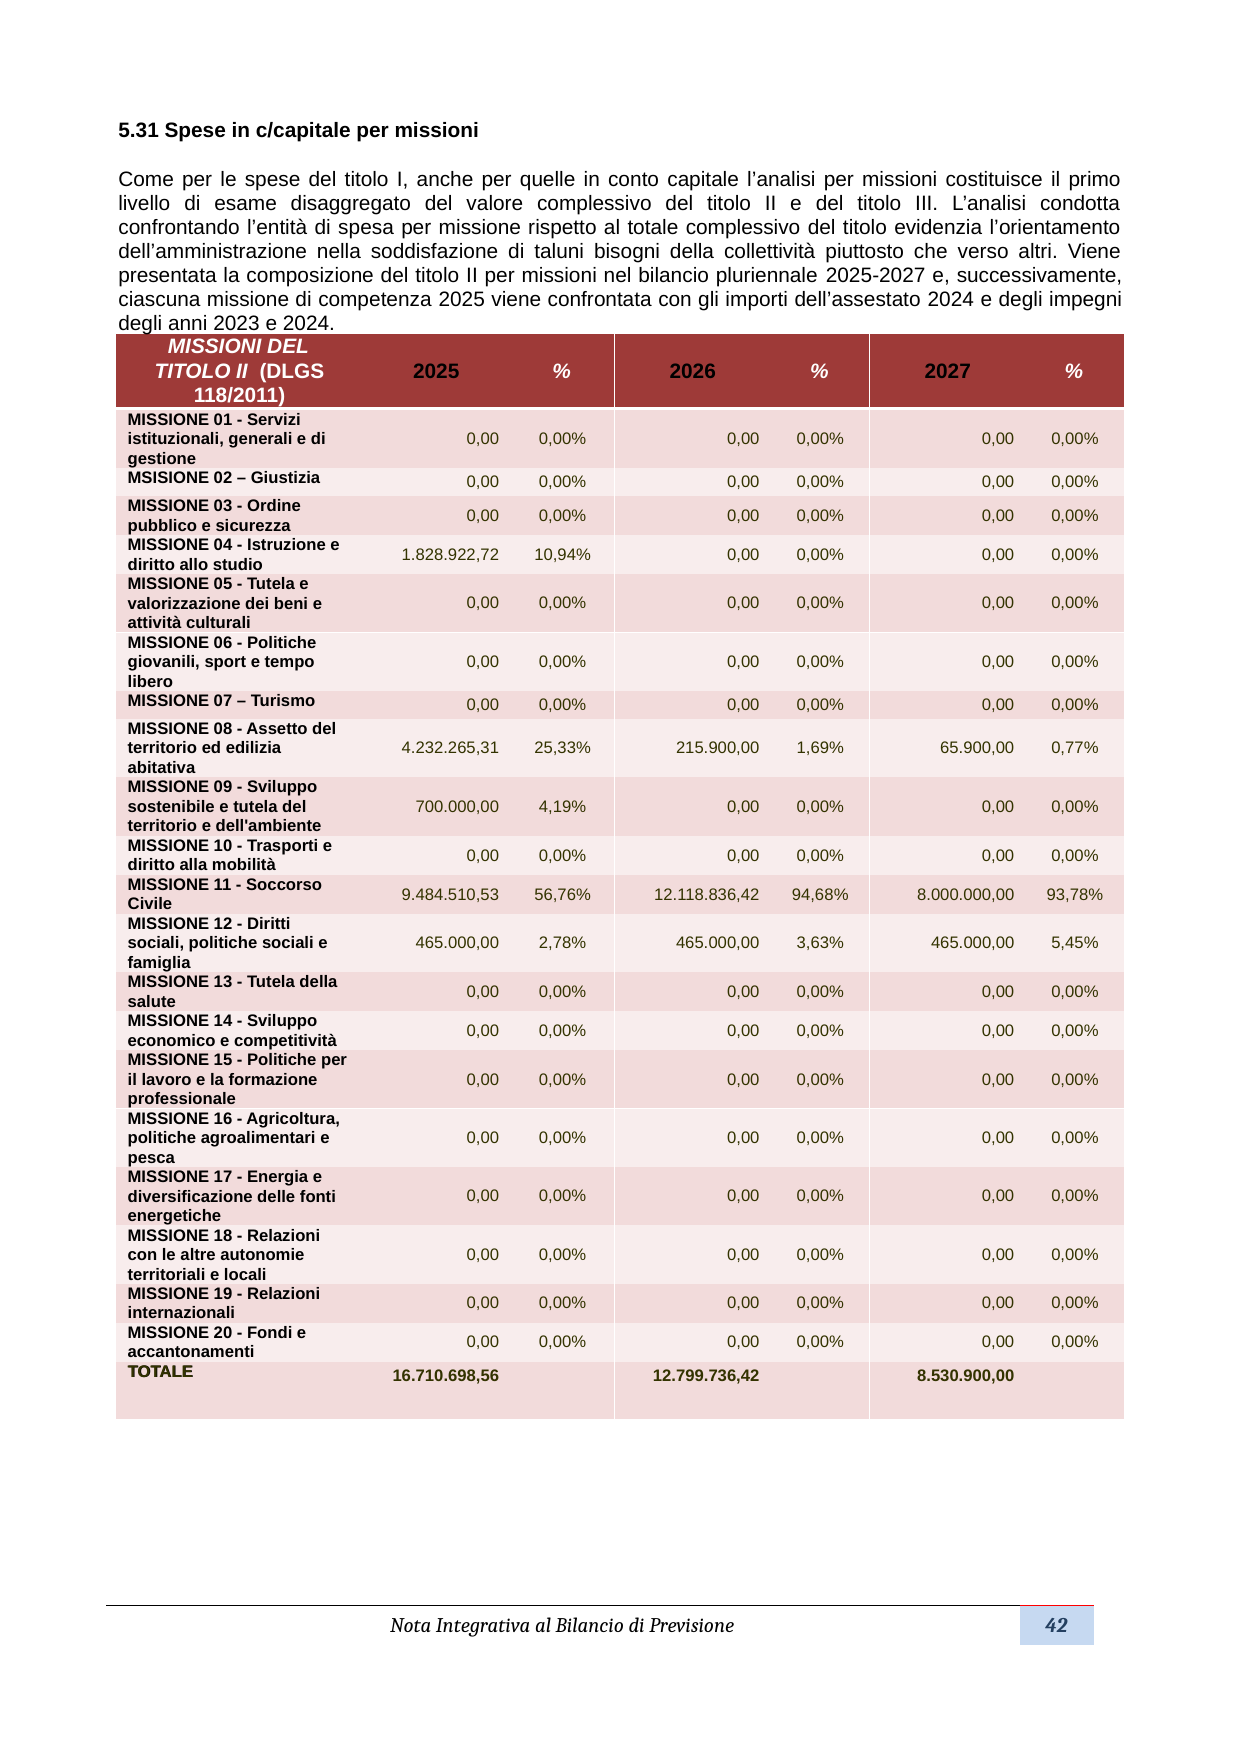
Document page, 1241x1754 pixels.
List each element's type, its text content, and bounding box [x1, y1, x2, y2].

table_cell MISSIONE 09 - Sviluppo sostenibile e tutela del territorio e dell'ambiente [116, 777, 362, 836]
table_cell 0,00 [870, 535, 1025, 574]
table_cell 0,00% [510, 1011, 614, 1050]
table_cell MISSIONE 18 - Relazioni con le altre autonomie territoriali e locali [116, 1225, 362, 1284]
table_cell 9.484.510,53 [362, 875, 510, 914]
table_header 2025 [362, 334, 510, 407]
table_cell 0,00% [770, 1109, 869, 1167]
table_cell 0,00% [770, 1050, 869, 1108]
table_cell 12.118.836,42 [615, 875, 770, 914]
table_cell MISSIONE 07 – Turismo [116, 691, 362, 719]
table_cell 0,00% [510, 691, 614, 719]
table_cell 0,00 [615, 1225, 770, 1284]
table_cell [870, 1390, 1025, 1419]
table_cell 2,78% [510, 914, 614, 972]
table_cell 12.799.736,42 [615, 1362, 770, 1390]
table_cell MISSIONE 12 - Diritti sociali, politiche sociali e famiglia [116, 914, 362, 972]
table_cell 0,00% [510, 410, 614, 468]
subtitle 5.31 Spese in c/capitale per missioni [118, 118, 1122, 142]
table_cell 0,00 [870, 574, 1025, 632]
table_cell 0,00 [870, 1323, 1025, 1362]
table_cell 0,00% [770, 535, 869, 574]
table_cell 94,68% [770, 875, 869, 914]
table_cell 0,00% [770, 1011, 869, 1050]
table_cell 0,00% [770, 1284, 869, 1323]
table_cell 0,00 [870, 1167, 1025, 1225]
table_cell MISSIONE 17 - Energia e diversificazione delle fonti energetiche [116, 1167, 362, 1225]
table_cell [510, 1362, 614, 1390]
table_cell 0,00% [1025, 574, 1124, 632]
table_cell 0,00% [1025, 972, 1124, 1011]
table_cell 0,00% [770, 410, 869, 468]
table_cell 0,00 [362, 972, 510, 1011]
table_cell [362, 1390, 510, 1419]
table_cell MISSIONE 14 - Sviluppo economico e competitività [116, 1011, 362, 1050]
table_cell MISSIONE 05 - Tutela e valorizzazione dei beni e attività culturali [116, 574, 362, 632]
table_cell 0,00 [870, 777, 1025, 836]
table_cell 0,00 [362, 1050, 510, 1108]
table_cell 0,00 [870, 691, 1025, 719]
table_cell 0,00 [870, 836, 1025, 875]
table_cell 0,00 [615, 1109, 770, 1167]
table_cell 0,00 [870, 410, 1025, 468]
table_cell 0,00 [362, 496, 510, 535]
table_header % [770, 334, 869, 407]
table_cell 0,00% [770, 633, 869, 691]
table_cell 0,00 [362, 691, 510, 719]
table_cell 0,00% [1025, 633, 1124, 691]
table_cell MISSIONE 01 - Servizi istituzionali, generali e di gestione [116, 410, 362, 468]
table_header % [510, 334, 614, 407]
table_cell 0,00 [615, 410, 770, 468]
table_cell 0,00 [870, 1225, 1025, 1284]
table_cell 56,76% [510, 875, 614, 914]
table_cell 0,00 [615, 1323, 770, 1362]
table_cell 8.000.000,00 [870, 875, 1025, 914]
table_cell 0,00 [362, 633, 510, 691]
table_cell 0,00 [870, 1284, 1025, 1323]
table_cell 0,00 [362, 1167, 510, 1225]
table_cell 0,00 [870, 496, 1025, 535]
table_cell [770, 1362, 869, 1390]
table_cell 8.530.900,00 [870, 1362, 1025, 1390]
table_cell 0,00% [1025, 1323, 1124, 1362]
table_cell 0,00% [770, 1167, 869, 1225]
table_cell 0,00 [362, 1011, 510, 1050]
table_cell 0,00 [615, 1167, 770, 1225]
table_cell 0,00% [1025, 691, 1124, 719]
table_cell 0,00 [615, 496, 770, 535]
table_header 2027 [870, 334, 1025, 407]
table_cell 0,00% [510, 633, 614, 691]
table_cell 0,00% [1025, 496, 1124, 535]
table_cell 0,00% [770, 836, 869, 875]
table_cell 0,00% [510, 1050, 614, 1108]
table_cell MISSIONE 11 - Soccorso Civile [116, 875, 362, 914]
table_cell 0,00 [362, 410, 510, 468]
table_cell 0,00% [770, 1225, 869, 1284]
table_cell [116, 1390, 362, 1419]
table_cell 0,00% [510, 1225, 614, 1284]
table_cell 0,00% [770, 496, 869, 535]
table_cell 0,00% [510, 1323, 614, 1362]
table_cell 0,00 [362, 1225, 510, 1284]
text Come per le spese del titolo I, anche per quelle in conto capitale l’analisi per missioni costituisce il primo livello di esame disaggregato del valore complessivo del titolo II e del titolo III. L’analisi condotta confrontando l’entità di spesa per missione rispetto al totale complessivo del titolo evidenzia l’orientamento dell’amministrazione nella soddisfazione di taluni bisogni della collettività piuttosto che verso altri. Viene presentata la composizione del titolo II per missioni nel bilancio pluriennale 2025-2027 e, successivamente, ciascuna missione di competenza 2025 viene confrontata con gli importi dell’assestato 2024 e degli impegni degli anni 2023 e 2024. [118, 167, 1122, 334]
table_cell 0,00% [1025, 468, 1124, 496]
table_cell 0,00 [615, 691, 770, 719]
table_header % [1025, 334, 1124, 407]
table_cell 0,00% [770, 972, 869, 1011]
table_cell 0,00% [1025, 1050, 1124, 1108]
table_cell 465.000,00 [615, 914, 770, 972]
table_cell 10,94% [510, 535, 614, 574]
table_cell 0,00% [510, 1284, 614, 1323]
table_cell 0,00 [615, 1050, 770, 1108]
table_cell MISSIONE 06 - Politiche giovanili, sport e tempo libero [116, 633, 362, 691]
table_cell 0,00 [362, 1323, 510, 1362]
table_cell 0,00% [770, 574, 869, 632]
table_cell 0,00% [1025, 777, 1124, 836]
table_cell 5,45% [1025, 914, 1124, 972]
table_cell 0,00 [615, 1284, 770, 1323]
table_cell 25,33% [510, 719, 614, 777]
table_cell 0,00% [1025, 410, 1124, 468]
table_cell 0,00 [615, 777, 770, 836]
table_cell 0,00% [1025, 836, 1124, 875]
table_cell 0,00% [1025, 535, 1124, 574]
table_cell TOTALE [116, 1362, 362, 1390]
table_cell 0,00 [615, 535, 770, 574]
table_cell [510, 1390, 614, 1419]
table_cell 0,00 [362, 574, 510, 632]
table_cell 0,00% [1025, 1011, 1124, 1050]
table_cell 0,00% [1025, 1284, 1124, 1323]
table_cell 0,00 [362, 836, 510, 875]
table_cell MISSIONE 15 - Politiche per il lavoro e la formazione professionale [116, 1050, 362, 1108]
table_cell 0,00 [615, 1011, 770, 1050]
table_cell 0,00% [510, 496, 614, 535]
table_cell 0,00 [870, 633, 1025, 691]
table_cell 0,00 [615, 574, 770, 632]
table_cell MISSIONE 08 - Assetto del territorio ed edilizia abitativa [116, 719, 362, 777]
table_cell 0,00% [1025, 1225, 1124, 1284]
table_cell 700.000,00 [362, 777, 510, 836]
table_cell 0,00 [362, 1284, 510, 1323]
table_cell 4,19% [510, 777, 614, 836]
table_cell 215.900,00 [615, 719, 770, 777]
table_cell [1025, 1390, 1124, 1419]
table_cell 3,63% [770, 914, 869, 972]
table_cell 0,00 [870, 1109, 1025, 1167]
table_cell 0,00% [510, 574, 614, 632]
table_cell 0,00% [510, 1167, 614, 1225]
table_cell MSISIONE 02 – Giustizia [116, 468, 362, 496]
table_cell 0,00 [615, 836, 770, 875]
table_cell 0,00% [770, 468, 869, 496]
table_header MISSIONI DEL TITOLO II (DLGS 118/2011) [116, 334, 362, 407]
table_cell 93,78% [1025, 875, 1124, 914]
table_cell 0,77% [1025, 719, 1124, 777]
table_cell MISSIONE 03 - Ordine pubblico e sicurezza [116, 496, 362, 535]
table_cell 1,69% [770, 719, 869, 777]
table_cell 0,00 [615, 633, 770, 691]
table_cell 0,00 [362, 1109, 510, 1167]
table_cell [615, 1390, 770, 1419]
table_cell 0,00% [510, 468, 614, 496]
table_header 2026 [615, 334, 770, 407]
table_cell MISSIONE 13 - Tutela della salute [116, 972, 362, 1011]
table_cell [770, 1390, 869, 1419]
table_cell MISSIONE 20 - Fondi e accantonamenti [116, 1323, 362, 1362]
table_cell 465.000,00 [870, 914, 1025, 972]
table_cell MISSIONE 16 - Agricoltura, politiche agroalimentari e pesca [116, 1109, 362, 1167]
table_cell 465.000,00 [362, 914, 510, 972]
table_cell 0,00% [510, 836, 614, 875]
table_cell 0,00 [615, 468, 770, 496]
table_cell 4.232.265,31 [362, 719, 510, 777]
table_cell MISSIONE 10 - Trasporti e diritto alla mobilità [116, 836, 362, 875]
table_cell 0,00% [1025, 1109, 1124, 1167]
table_cell 0,00 [870, 1050, 1025, 1108]
table_cell 0,00 [362, 468, 510, 496]
table_cell 0,00% [1025, 1167, 1124, 1225]
table_cell 0,00% [510, 1109, 614, 1167]
table_cell MISSIONE 19 - Relazioni internazionali [116, 1284, 362, 1323]
table_cell 0,00 [615, 972, 770, 1011]
table_cell 16.710.698,56 [362, 1362, 510, 1390]
table_cell 0,00% [770, 777, 869, 836]
table_cell 0,00 [870, 972, 1025, 1011]
table_cell 0,00% [770, 1323, 869, 1362]
table_cell 1.828.922,72 [362, 535, 510, 574]
table_cell 0,00% [770, 691, 869, 719]
table_cell 65.900,00 [870, 719, 1025, 777]
table_cell 0,00 [870, 468, 1025, 496]
table_cell MISSIONE 04 - Istruzione e diritto allo studio [116, 535, 362, 574]
table_cell 0,00% [510, 972, 614, 1011]
table_cell 0,00 [870, 1011, 1025, 1050]
table_cell [1025, 1362, 1124, 1390]
